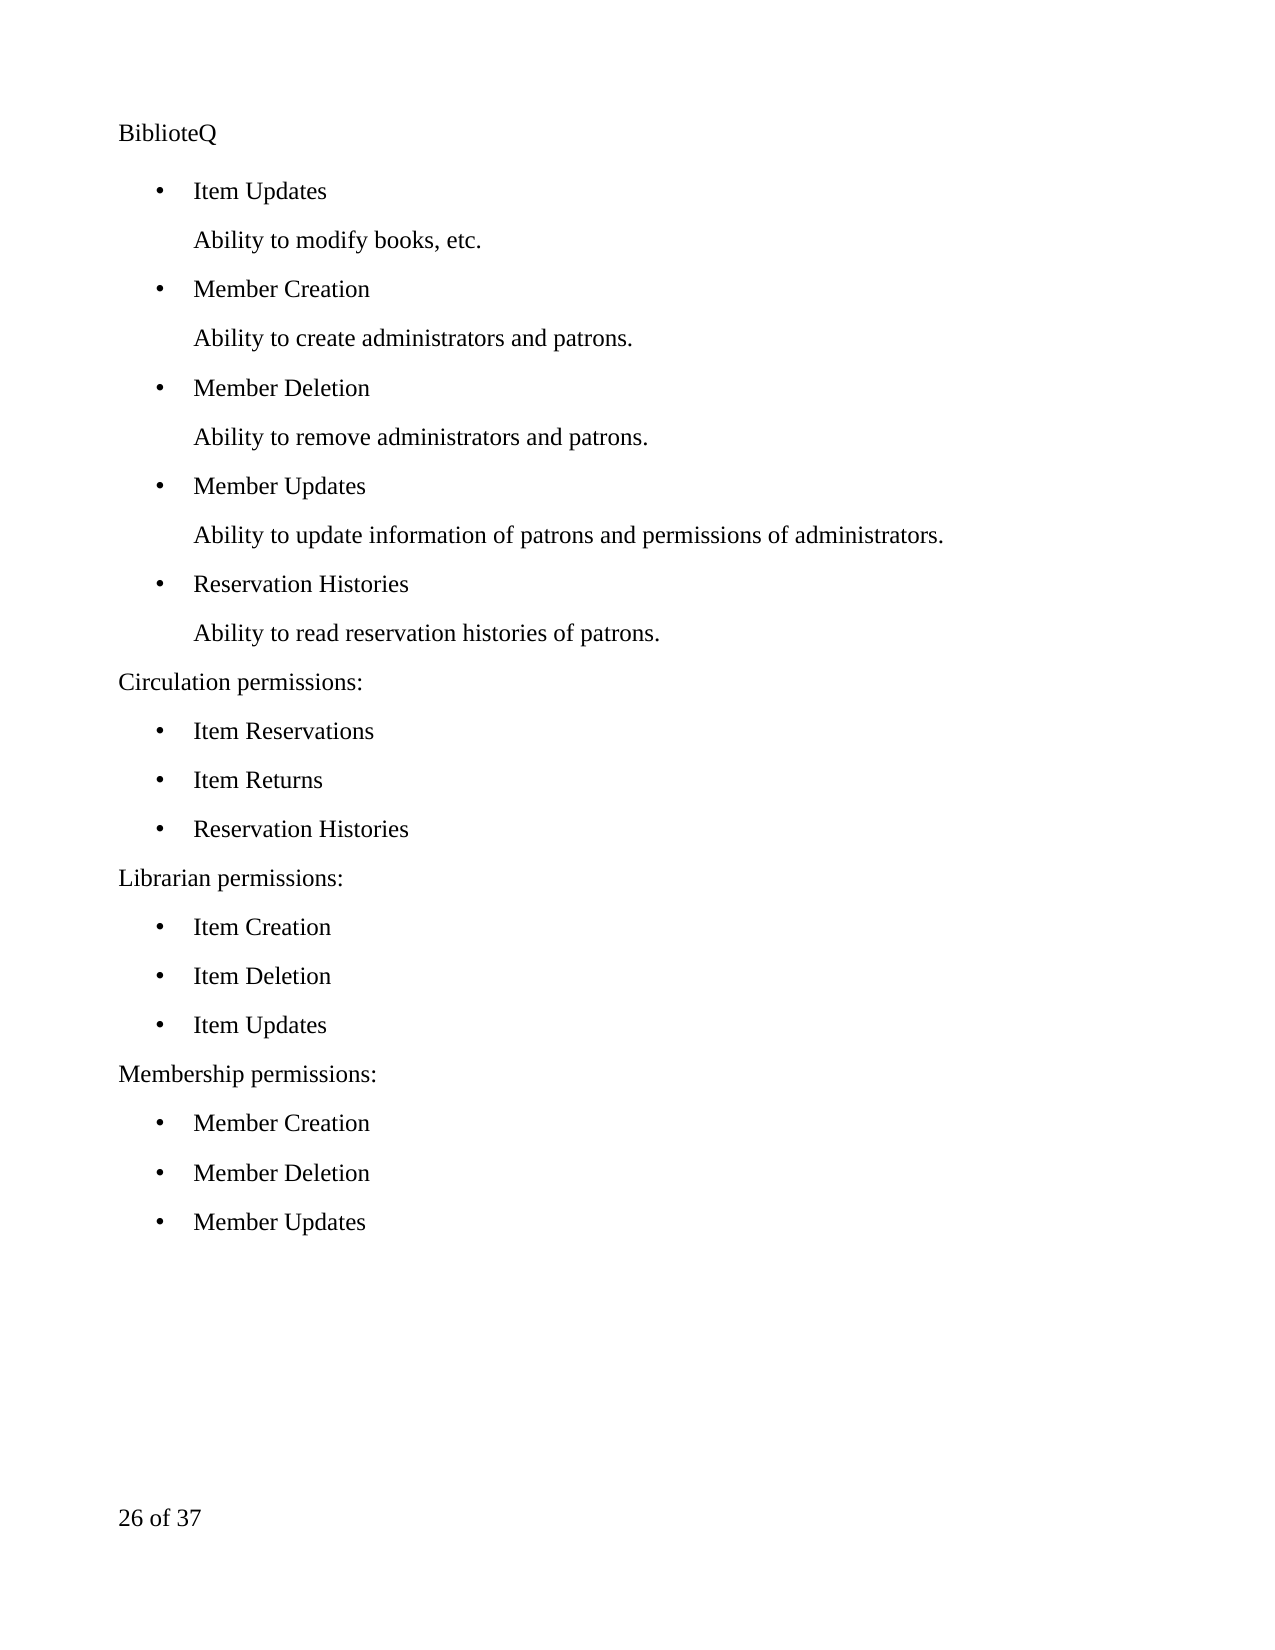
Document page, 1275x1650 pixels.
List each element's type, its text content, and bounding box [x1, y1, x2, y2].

list Member Creation [156, 1108, 1157, 1137]
list Ability to create administrators and patrons. [156, 323, 1157, 352]
list Member Deletion [156, 1158, 1157, 1186]
list Member Updates [156, 1207, 1157, 1235]
text Librarian permissions: [118, 863, 1157, 892]
list Ability to read reservation histories of patrons. [156, 618, 1157, 647]
list Reservation Histories [156, 814, 1157, 843]
list Ability to remove administrators and patrons. [156, 422, 1157, 450]
text Circulation permissions: [118, 667, 1157, 696]
list Item Reservations [156, 716, 1157, 745]
list Item Updates [156, 176, 1157, 205]
list Ability to update information of patrons and permissions of administrators. [156, 520, 1157, 548]
list Item Deletion [156, 961, 1157, 990]
list Item Creation [156, 912, 1157, 941]
list Member Deletion [156, 373, 1157, 401]
list Member Creation [156, 274, 1157, 303]
list Item Returns [156, 765, 1157, 794]
list Member Updates [156, 471, 1157, 499]
text Membership permissions: [118, 1059, 1157, 1088]
list Reservation Histories [156, 569, 1157, 598]
list Ability to modify books, etc. [156, 225, 1157, 254]
list Item Updates [156, 1010, 1157, 1039]
